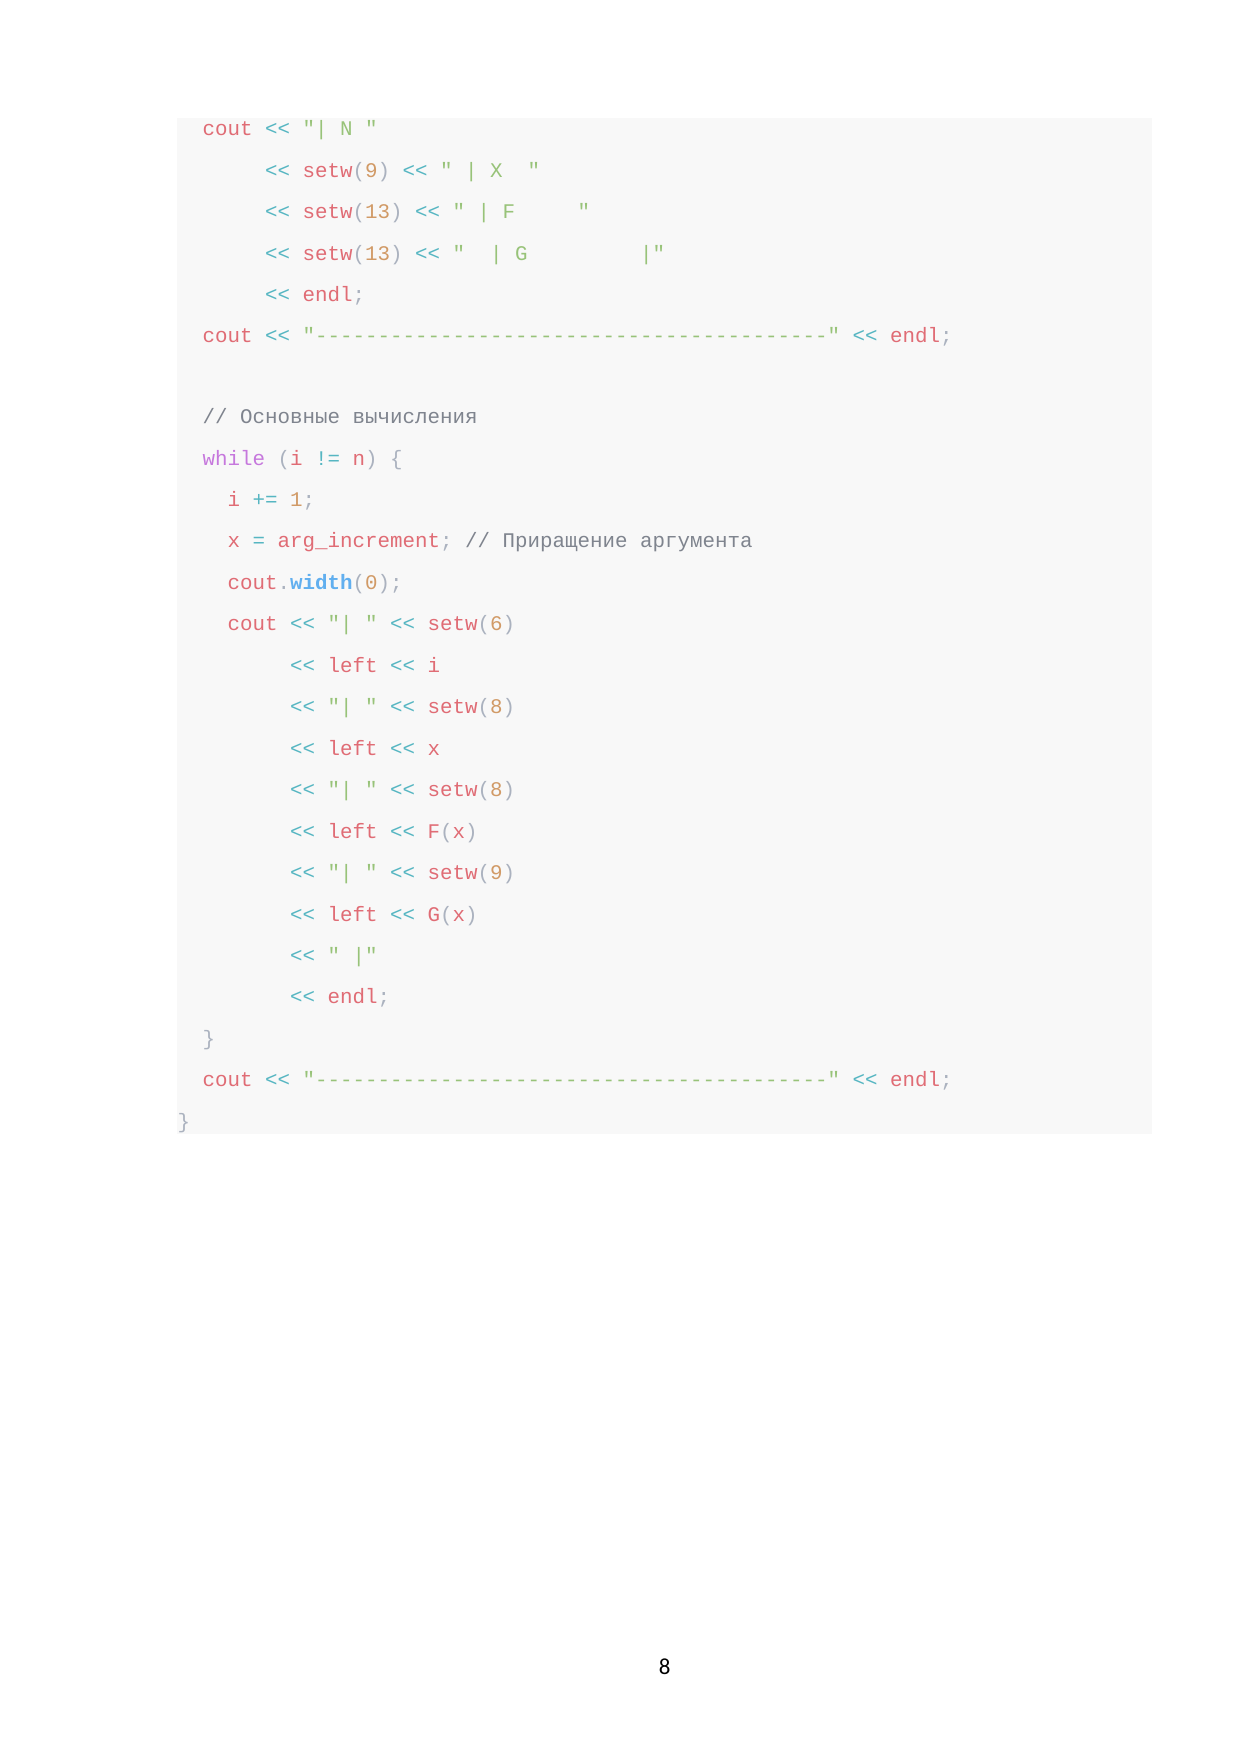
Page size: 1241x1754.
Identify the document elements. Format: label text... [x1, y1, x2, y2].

text << endl; [177, 987, 1152, 1010]
text cout << "| " << setw(6) [177, 613, 1152, 637]
text << "| " << setw(9) [177, 862, 1152, 886]
text cout << "-----------------------------------------" << endl; [177, 325, 1152, 349]
text << setw(9) << " | X " [177, 159, 1152, 183]
text } [177, 1028, 1152, 1052]
text << setw(13) << " | G |" [177, 242, 1152, 266]
text << left << x [177, 738, 1152, 761]
text << " |" [177, 945, 1152, 969]
text << left << G(x) [177, 904, 1152, 927]
text // Основные вычисления [177, 406, 1152, 430]
text i += 1; [177, 489, 1152, 513]
text cout << "-----------------------------------------" << endl; [177, 1069, 1152, 1093]
text << "| " << setw(8) [177, 696, 1152, 720]
text cout.width(0); [177, 572, 1152, 596]
text << left << i [177, 655, 1152, 678]
text x = arg_increment; // Приращение аргумента [177, 531, 1152, 554]
text << left << F(x) [177, 821, 1152, 844]
text while (i != n) { [177, 448, 1152, 471]
text } [177, 1111, 1152, 1134]
text << "| " << setw(8) [177, 779, 1152, 803]
text << endl; [177, 284, 1152, 308]
text << setw(13) << " | F " [177, 201, 1152, 225]
text cout << "| N " [177, 118, 1152, 142]
